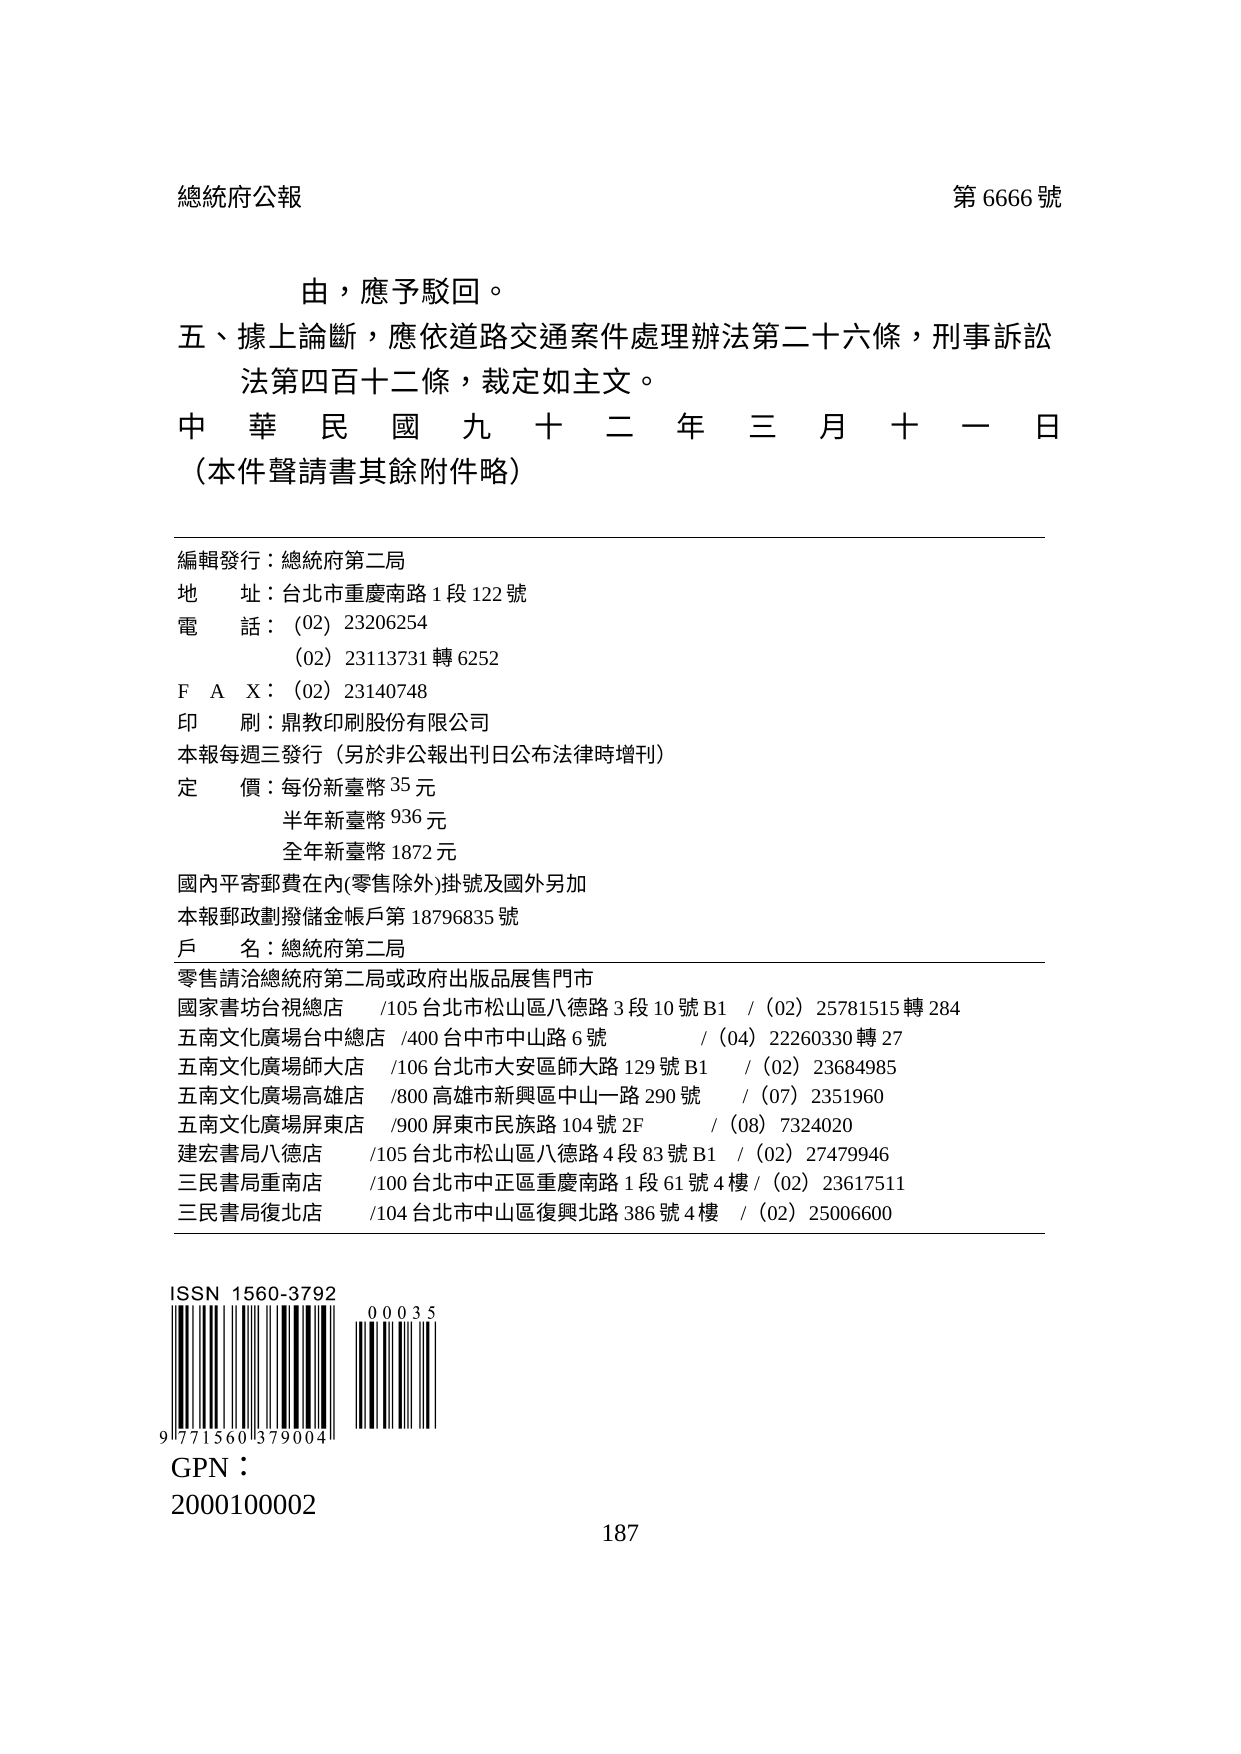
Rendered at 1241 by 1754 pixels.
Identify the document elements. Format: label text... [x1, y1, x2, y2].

table_header 編輯發行：總統府第二局 地 址：台北市重慶南路1段122號 電 話：（02）23206254 （02）23113731轉6252 F A X：（02）23140748 印 刷：鼎教印刷股份有限公司 本報每週三發行（另於非公報出刊日公布法律時增刊） 定 價：每份新臺幣35元 半年新臺幣936元 全年新臺幣1872元 國內平寄郵費在內(零售除外)掛號及國外另加 本報郵政劃撥儲金帳戶第18796835號 戶 名：總統府第二局 [174, 538, 1045, 962]
text 2000100002 [171, 1484, 548, 1522]
picture [156, 1285, 452, 1447]
text 中華民國九十二年三月十一日 [177, 401, 1063, 447]
text GPN： [171, 1447, 548, 1484]
table_cell 零售請洽總統府第二局或政府出版品展售門市 國家書坊台視總店 /105台北市松山區八德路3段10號B1 /（02）25781515轉284 五南文化廣場台中總店 /400台中市中山路6號 /（04）22260330轉27 五南文化廣場師大店 /106台北市大安區師大路129號B1 /（02）23684985 五南文化廣場高雄店 /800高雄市新興區中山一路290號 /（07）2351960 五南文化廣場屏東店 /900屏東市民族路104號2F /（08）7324020 建宏書局八德店 /105台北市松山區八德路4段83號B1 /（02）27479946 三民書局重南店 /100台北市中正區重慶南路1段61號4樓 /（02）23617511 三民書局復北店 /104台北市中山區復興北路386號4樓 /（02）25006600 [174, 963, 1045, 1233]
text 由，應予駁回。 [206, 266, 1063, 311]
text （本件聲請書其餘附件略） [177, 447, 1063, 492]
text 五、據上論斷，應依道路交通案件處理辦法第二十六條，刑事訴訟法第四百十二條，裁定如主文。 [177, 311, 1063, 401]
